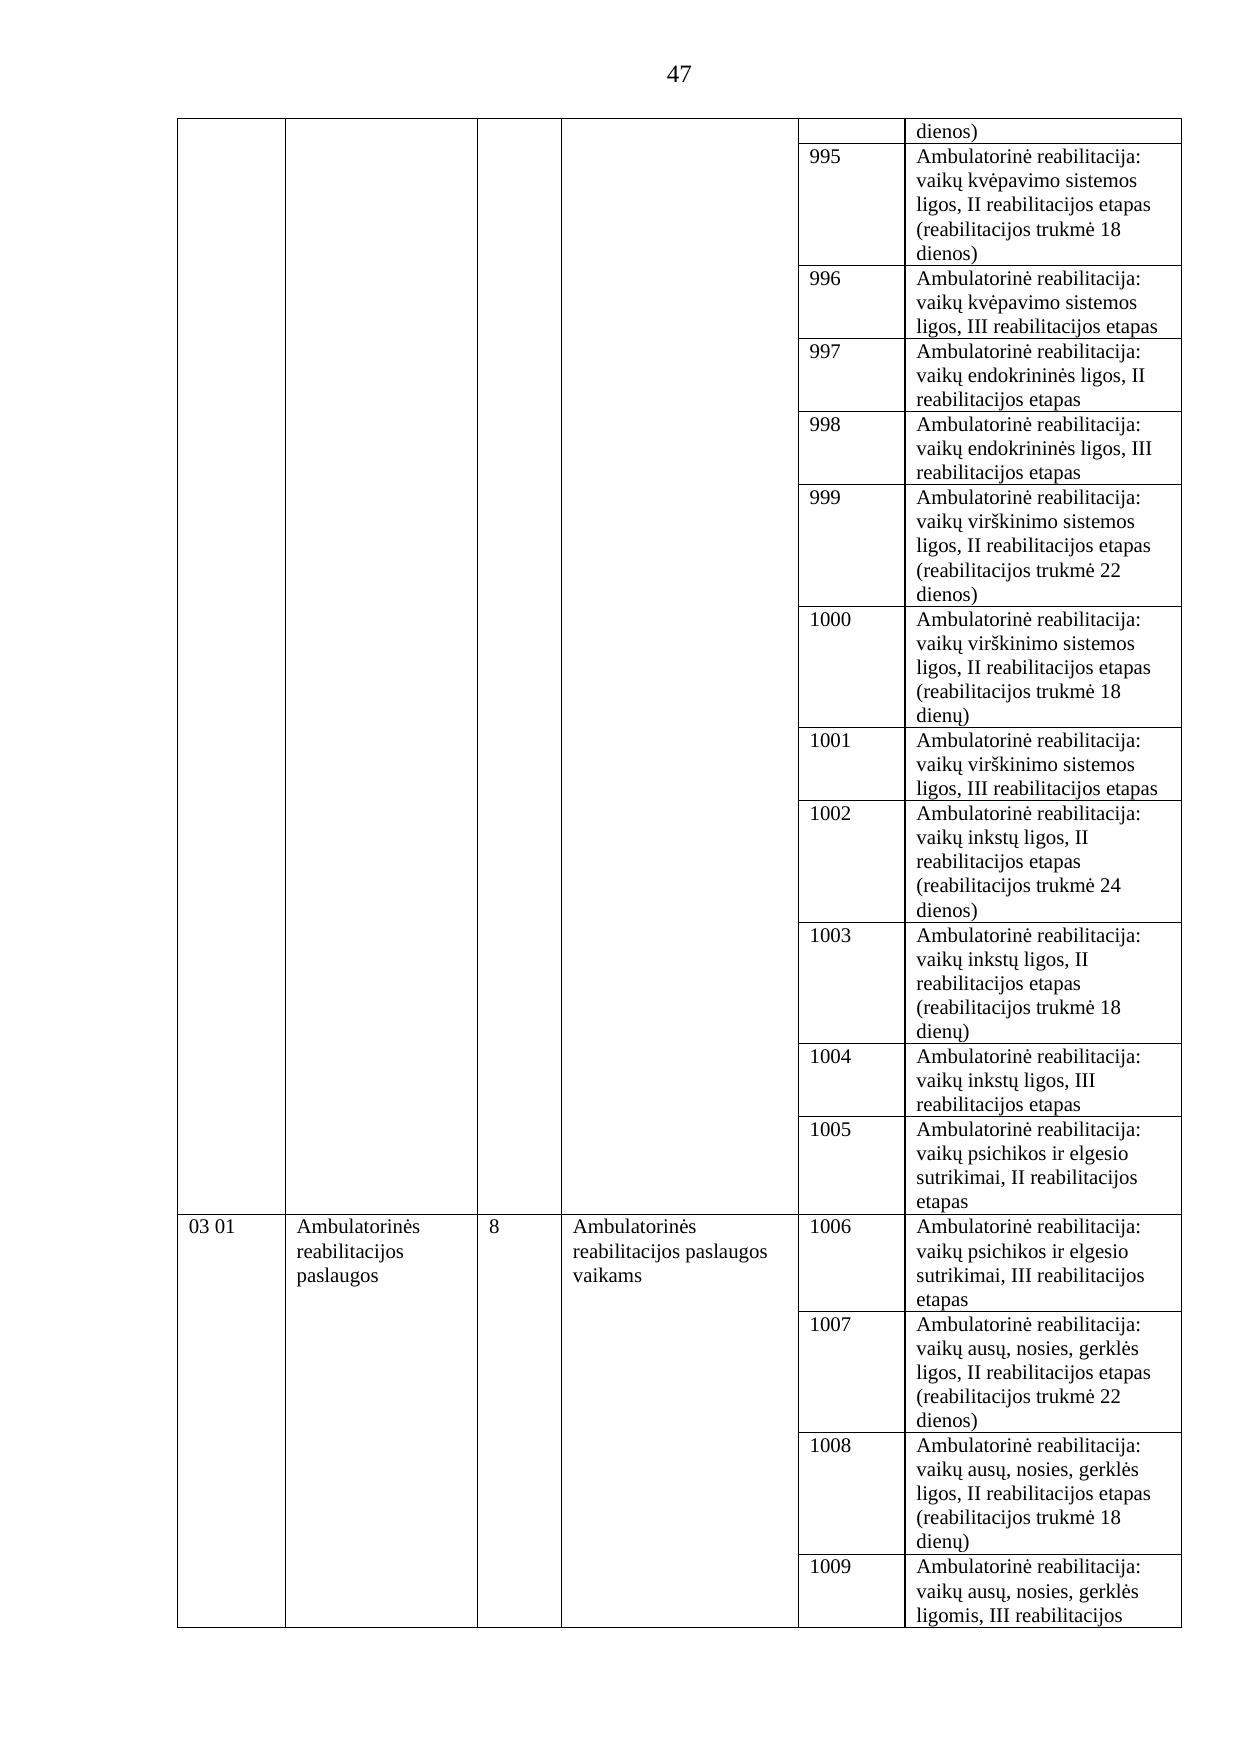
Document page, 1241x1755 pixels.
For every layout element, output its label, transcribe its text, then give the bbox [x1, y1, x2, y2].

table_cell Ambulatorinės reabilitacijos paslaugos [286, 1215, 477, 1627]
table_cell 999 [799, 485, 904, 606]
table_cell 996 [799, 266, 904, 338]
table_cell Ambulatorinė reabilitacija: vaikų psichikos ir elgesio sutrikimai, III reabilitacijos etapas [906, 1215, 1181, 1311]
table_cell 1003 [799, 923, 904, 1043]
table_cell Ambulatorinė reabilitacija: vaikų virškinimo sistemos ligos, III reabilitacijos etapas [906, 728, 1181, 800]
table_cell Ambulatorinė reabilitacija: vaikų ausų, nosies, gerklės ligos, II reabilitacijos etapas (reabilitacijos trukmė 22 dienos) [906, 1312, 1181, 1432]
table_cell Ambulatorinė reabilitacija: vaikų ausų, nosies, gerklės ligomis, III reabilitacijos [906, 1555, 1181, 1627]
table_cell [178, 119, 285, 1213]
table_cell [286, 119, 477, 1213]
table_cell Ambulatorinė reabilitacija: vaikų endokrininės ligos, III reabilitacijos etapas [906, 412, 1181, 484]
table_cell 1008 [799, 1433, 904, 1553]
table_cell 1007 [799, 1312, 904, 1432]
table_cell 1000 [799, 607, 904, 727]
table_cell 1009 [799, 1555, 904, 1627]
table_cell Ambulatorinė reabilitacija: vaikų inkstų ligos, II reabilitacijos etapas (reabilitacijos trukmė 18 dienų) [906, 923, 1181, 1043]
table_cell 8 [478, 1215, 561, 1627]
table_cell Ambulatorinė reabilitacija: vaikų endokrininės ligos, II reabilitacijos etapas [906, 339, 1181, 411]
table_cell dienos) [906, 119, 1181, 143]
table_cell [478, 119, 561, 1213]
table_cell Ambulatorinė reabilitacija: vaikų virškinimo sistemos ligos, II reabilitacijos etapas (reabilitacijos trukmė 18 dienų) [906, 607, 1181, 727]
table_cell Ambulatorinė reabilitacija: vaikų psichikos ir elgesio sutrikimai, II reabilitacijos etapas [906, 1117, 1181, 1213]
table_cell Ambulatorinė reabilitacija: vaikų inkstų ligos, II reabilitacijos etapas (reabilitacijos trukmė 24 dienos) [906, 801, 1181, 922]
table_cell 1004 [799, 1044, 904, 1116]
table_cell 1001 [799, 728, 904, 800]
table_cell 995 [799, 144, 904, 264]
table_cell 998 [799, 412, 904, 484]
table_cell 1002 [799, 801, 904, 922]
table_cell Ambulatorinė reabilitacija: vaikų kvėpavimo sistemos ligos, III reabilitacijos etapas [906, 266, 1181, 338]
table_cell [799, 119, 904, 143]
table_cell Ambulatorinė reabilitacija: vaikų virškinimo sistemos ligos, II reabilitacijos etapas (reabilitacijos trukmė 22 dienos) [906, 485, 1181, 606]
table_cell Ambulatorinė reabilitacija: vaikų ausų, nosies, gerklės ligos, II reabilitacijos etapas (reabilitacijos trukmė 18 dienų) [906, 1433, 1181, 1553]
table_cell [562, 119, 798, 1213]
table_cell 03 01 [178, 1215, 285, 1627]
table_cell 997 [799, 339, 904, 411]
table_cell Ambulatorinė reabilitacija: vaikų inkstų ligos, III reabilitacijos etapas [906, 1044, 1181, 1116]
table_cell Ambulatorinė reabilitacija: vaikų kvėpavimo sistemos ligos, II reabilitacijos etapas (reabilitacijos trukmė 18 dienos) [906, 144, 1181, 264]
table_cell Ambulatorinės reabilitacijos paslaugos vaikams [562, 1215, 798, 1627]
table_cell 1005 [799, 1117, 904, 1213]
table_cell 1006 [799, 1215, 904, 1311]
